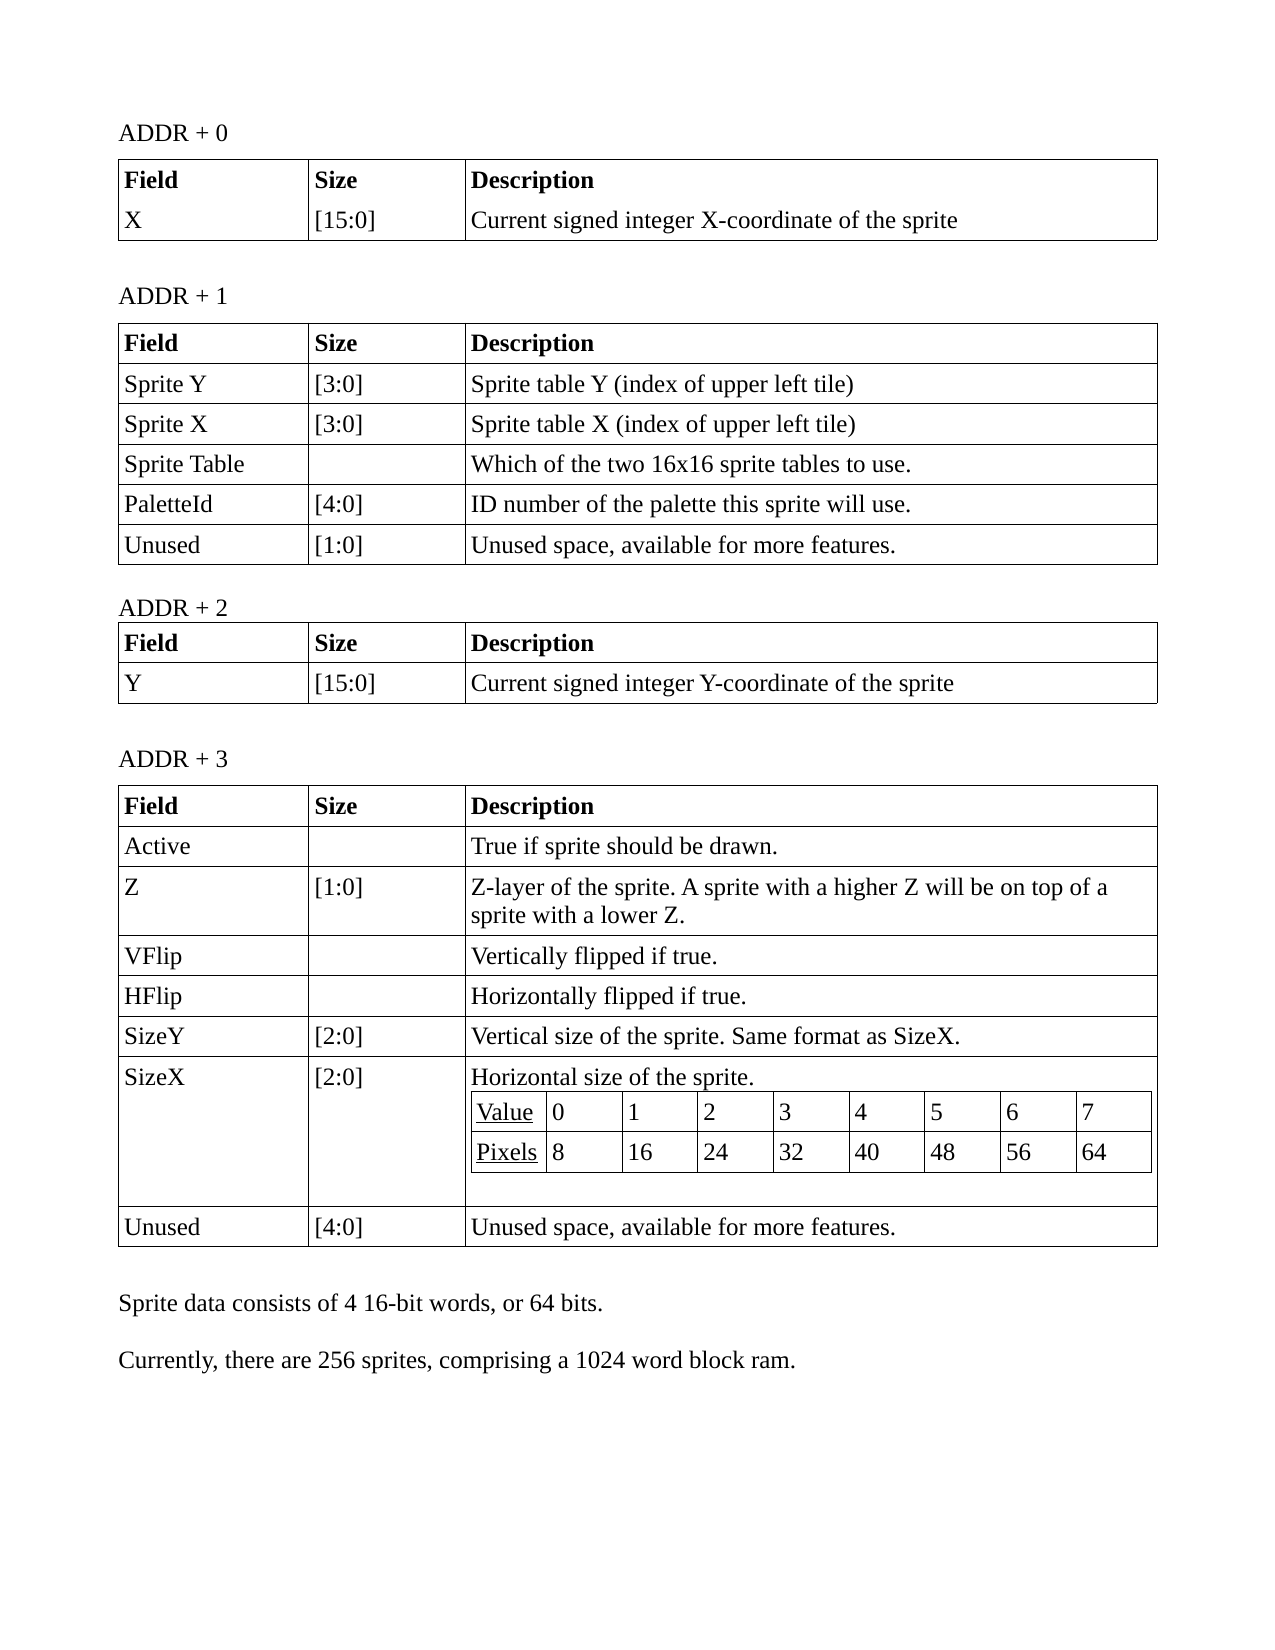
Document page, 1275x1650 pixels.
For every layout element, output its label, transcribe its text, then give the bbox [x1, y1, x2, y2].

table_cell Y [119, 663, 308, 703]
table_header Field [119, 324, 308, 363]
table_cell Vertically flipped if true. [466, 936, 1157, 975]
table_header Size [309, 623, 465, 662]
table_cell [2:0] [309, 1057, 465, 1206]
text Currently, there are 256 sprites, comprising a 1024 word block ram. [118, 1345, 1157, 1374]
table_cell VFlip [119, 936, 308, 975]
table_cell Horizontally flipped if true. [466, 976, 1157, 1016]
table_cell Unused space, available for more features. [466, 525, 1157, 564]
table_header Description [466, 324, 1157, 363]
table_header 1 [623, 1092, 697, 1131]
table_cell Which of the two 16x16 sprite tables to use. [466, 445, 1157, 484]
table_cell SizeY [119, 1017, 308, 1056]
table_header Value [472, 1092, 546, 1131]
table_cell Z-layer of the sprite. A sprite with a higher Z will be on top of a sprite with a lower Z. [466, 867, 1157, 935]
table_cell Sprite table X (index of upper left tile) [466, 404, 1157, 443]
table_cell 16 [623, 1132, 697, 1172]
table_cell ID number of the palette this sprite will use. [466, 485, 1157, 524]
table_cell Sprite X [119, 404, 308, 443]
table_cell Pixels [472, 1132, 546, 1172]
table_header Description [466, 160, 1157, 200]
table_cell [309, 827, 465, 866]
table_cell [4:0] [309, 1207, 465, 1246]
table_cell True if sprite should be drawn. [466, 827, 1157, 866]
table_cell Unused [119, 525, 308, 564]
table_cell [1:0] [309, 525, 465, 564]
table_cell 64 [1077, 1132, 1151, 1172]
table_header 2 [698, 1092, 773, 1131]
table_cell 48 [925, 1132, 1000, 1172]
text ADDR + 0 [118, 118, 1157, 147]
table_cell 24 [698, 1132, 773, 1172]
table_header Size [309, 786, 465, 826]
table_header 4 [850, 1092, 924, 1131]
table_cell 40 [850, 1132, 924, 1172]
table_cell [309, 976, 465, 1016]
table_cell SizeX [119, 1057, 308, 1206]
table_cell [3:0] [309, 404, 465, 443]
table_header 0 [547, 1092, 622, 1131]
table_header Size [309, 160, 465, 200]
table_cell Active [119, 827, 308, 866]
table_cell 32 [774, 1132, 849, 1172]
table_cell Vertical size of the sprite. Same format as SizeX. [466, 1017, 1157, 1056]
table_cell Sprite Y [119, 364, 308, 403]
table_cell [309, 936, 465, 975]
table_cell [1:0] [309, 867, 465, 935]
table_header Field [119, 786, 308, 826]
table_cell X [119, 200, 308, 240]
table_cell [15:0] [309, 663, 465, 703]
text ADDR + 1 [118, 281, 1157, 310]
table_header Field [119, 623, 308, 662]
table_cell Sprite table Y (index of upper left tile) [466, 364, 1157, 403]
text ADDR + 3 [118, 744, 1157, 773]
table_cell 8 [547, 1132, 622, 1172]
table_header 3 [774, 1092, 849, 1131]
table_cell Unused space, available for more features. [466, 1207, 1157, 1246]
table_cell Unused [119, 1207, 308, 1246]
table_cell Z [119, 867, 308, 935]
table_header Size [309, 324, 465, 363]
table_cell [3:0] [309, 364, 465, 403]
table_cell 56 [1001, 1132, 1076, 1172]
table_cell Sprite Table [119, 445, 308, 484]
table_cell Current signed integer X-coordinate of the sprite [466, 200, 1157, 240]
table_cell Horizontal size of the sprite. [466, 1057, 1157, 1206]
table_cell [2:0] [309, 1017, 465, 1056]
table_header Description [466, 786, 1157, 826]
table_header 6 [1001, 1092, 1076, 1131]
table_header 7 [1077, 1092, 1151, 1131]
table_header Field [119, 160, 308, 200]
table_cell [309, 445, 465, 484]
table_cell [4:0] [309, 485, 465, 524]
table_cell PaletteId [119, 485, 308, 524]
table_cell [15:0] [309, 200, 465, 240]
table_header Description [466, 623, 1157, 662]
text Sprite data consists of 4 16-bit words, or 64 bits. [118, 1288, 1157, 1317]
table_cell Current signed integer Y-coordinate of the sprite [466, 663, 1157, 703]
table_header 5 [925, 1092, 1000, 1131]
text ADDR + 2 [118, 593, 1157, 622]
table_cell HFlip [119, 976, 308, 1016]
